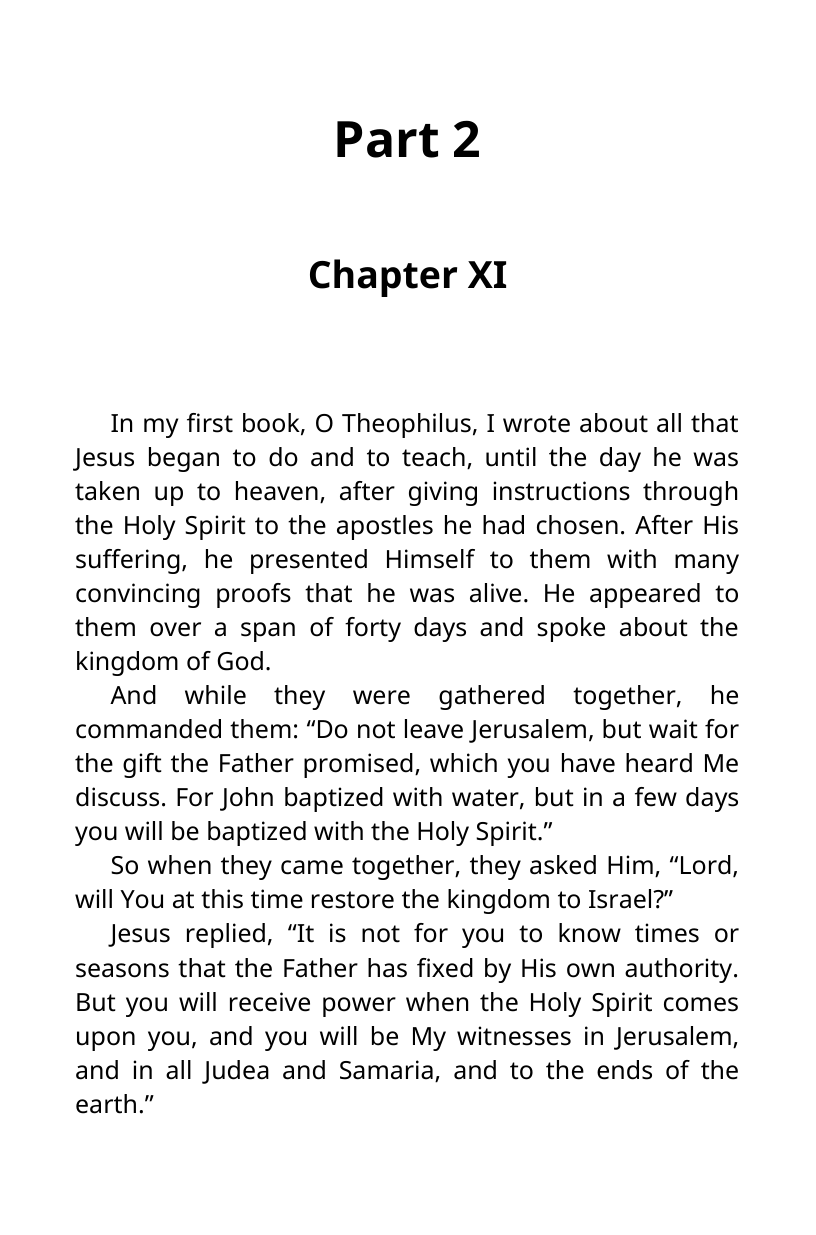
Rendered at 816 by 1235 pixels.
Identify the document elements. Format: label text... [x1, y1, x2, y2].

text And while they were gathered together, he commanded them: “Do not leave Jerusalem, but wait for the gift the Father promised, which you have heard Me discuss. For John baptized with water, but in a few days you will be baptized with the Holy Spirit.” [75, 678, 740, 848]
text In my first book, O Theophilus, I wrote about all that Jesus began to do and to teach, until the day he was taken up to heaven, after giving instructions through the Holy Spirit to the apostles he had chosen. After His suffering, he presented Himself to them with many convincing proofs that he was alive. He appeared to them over a span of forty days and spoke about the kingdom of God. [75, 405, 740, 678]
text So when they came together, they asked Him, “Lord, will You at this time restore the kingdom to Israel?” [75, 848, 740, 916]
subtitle Chapter XI [75, 248, 740, 299]
subtitle Part 2 [75, 104, 740, 172]
text Jesus replied, “It is not for you to know times or seasons that the Father has fixed by His own authority. But you will receive power when the Holy Spirit comes upon you, and you will be My witnesses in Jerusalem, and in all Judea and Samaria, and to the ends of the earth.” [75, 916, 740, 1121]
